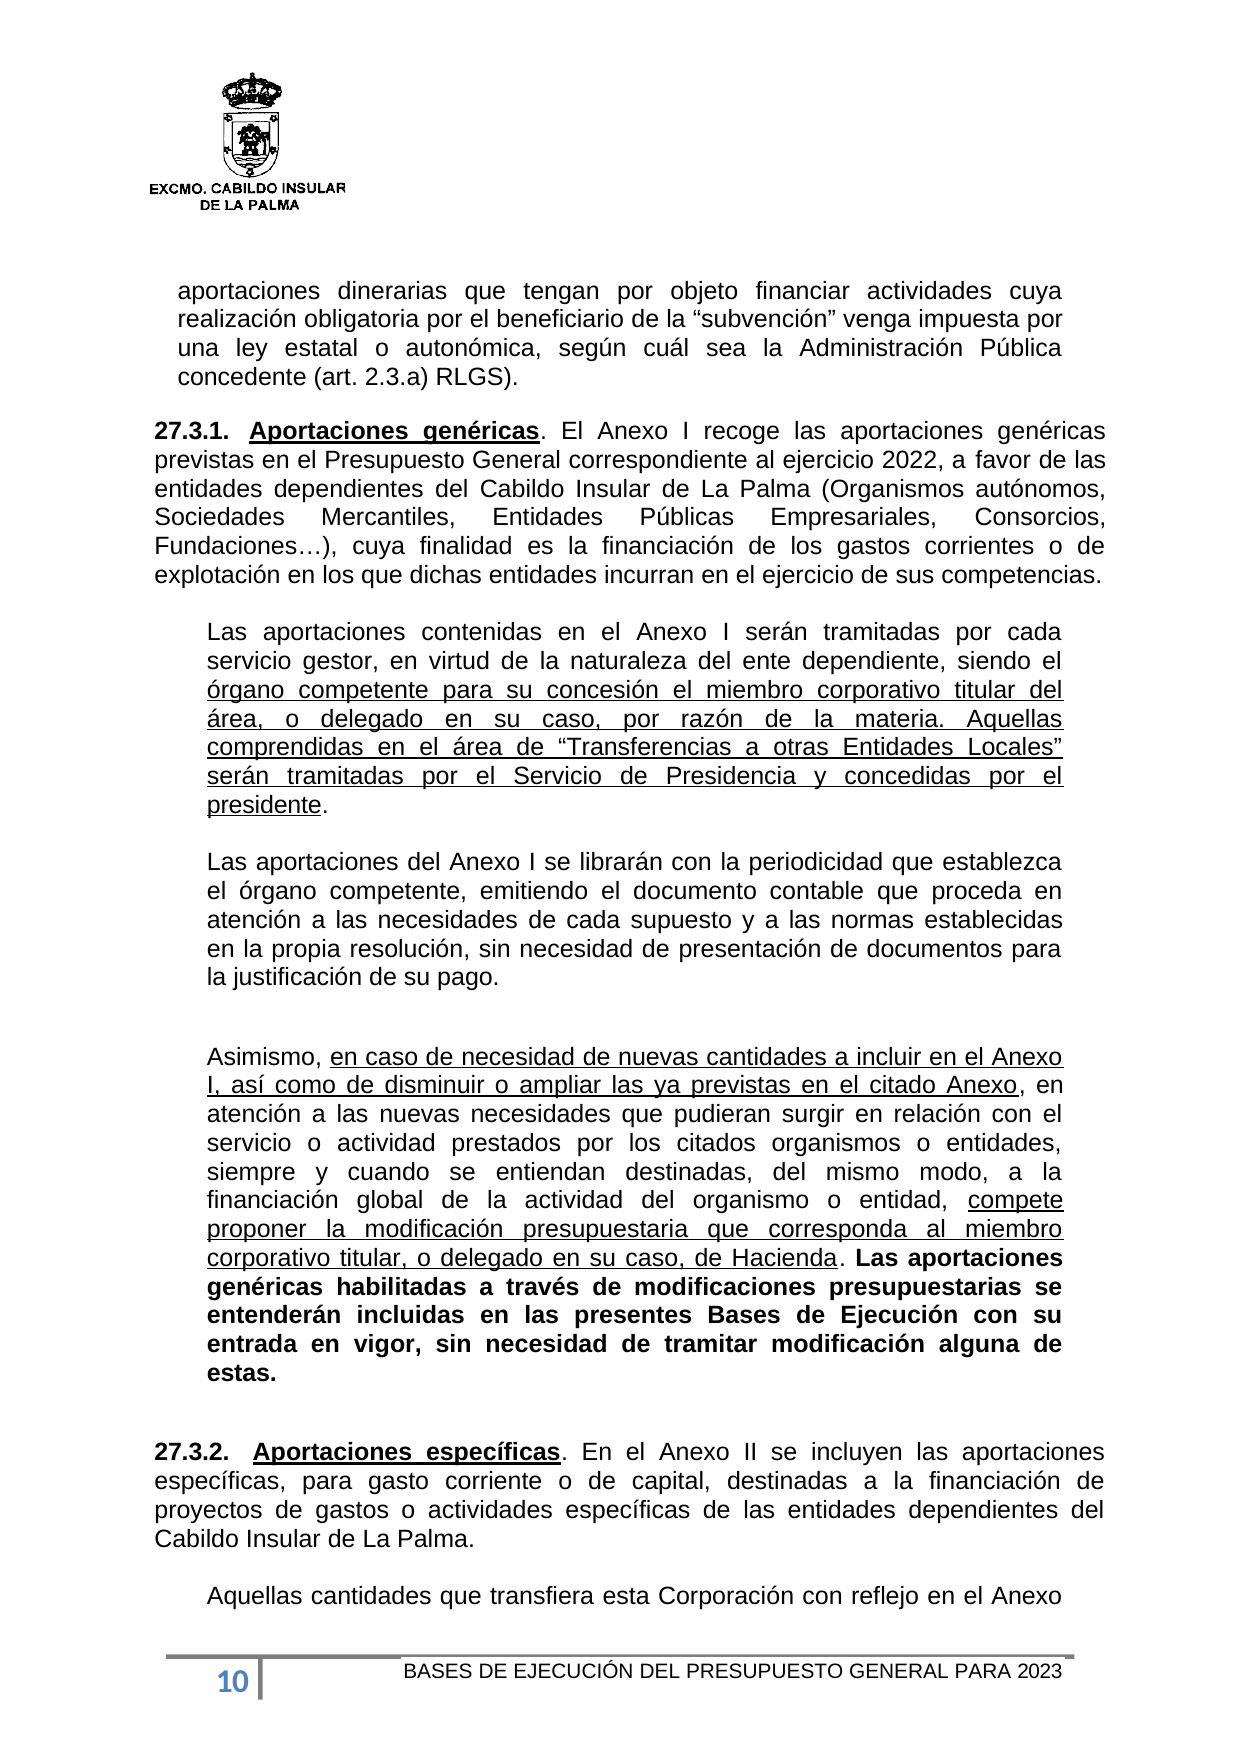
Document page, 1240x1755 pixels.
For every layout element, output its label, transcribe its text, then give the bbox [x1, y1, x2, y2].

text Aquellas cantidades que transfiera esta Corporación con reflejo en el Anexo [207, 1581, 1063, 1610]
text presidente. [207, 787, 1063, 818]
text aportaciones dinerarias que tengan por objeto financiar actividades cuya realización obligatoria por el beneficiario de la “subvención” venga impuesta por una ley estatal o autonómica, según cuál sea la Administración Pública concedente (art. 2.3.a) RLGS). [177, 276, 1063, 391]
text corporativo titular, o delegado en su caso, de Hacienda. Las aportaciones genéricas habilitadas a través de modificaciones presupuestarias se entenderán incluidas en las presentes Bases de Ejecución con su entrada en vigor, sin necesidad de tramitar modificación alguna de estas. [207, 1240, 1063, 1387]
list Aportaciones genéricas. El Anexo I recoge las aportaciones genéricas previstas en el Presupuesto General correspondiente al ejercicio 2022, a favor de las entidades dependientes del Cabildo Insular de La Palma (Organismos autónomos, Sociedades Mercantiles, Entidades Públicas Empresariales, Consorcios, Fundaciones…), cuya finalidad es la financiación de los gastos corrientes o de explotación en los que dichas entidades incurran en el ejercicio de sus competencias. [154, 416, 1106, 588]
text Las aportaciones contenidas en el Anexo I serán tramitadas por cada servicio gestor, en virtud de la naturaleza del ente dependiente, siendo el órgano competente para su concesión el miembro corporativo titular del [207, 617, 1063, 700]
text área, o delegado en su caso, por razón de la materia. Aquellas [207, 701, 1063, 729]
text comprendidas en el área de “Transferencias a otras Entidades Locales” [207, 730, 1063, 757]
text Las aportaciones del Anexo I se librarán con la periodicidad que establezca el órgano competente, emitiendo el documento contable que proceda en atención a las necesidades de cada supuesto y a las normas establecidas en la propia resolución, sin necesidad de presentación de documentos para la justificación de su pago. [207, 847, 1063, 991]
text Asimismo, en caso de necesidad de nuevas cantidades a incluir en el Anexo I, así como de disminuir o ampliar las ya previstas en el citado Anexo, en atención a las nuevas necesidades que pudieran surgir en relación con el servicio o actividad prestados por los citados organismos o entidades, siempre y cuando se entiendan destinadas, del mismo modo, a la financiación global de la actividad del organismo o entidad, compete proponer la modificación presupuestaria que corresponda al miembro [207, 1042, 1063, 1239]
text serán tramitadas por el Servicio de Presidencia y concedidas por el [207, 759, 1063, 786]
list Aportaciones específicas. En el Anexo II se incluyen las aportaciones específicas, para gasto corriente o de capital, destinadas a la financiación de proyectos de gastos o actividades específicas de las entidades dependientes del Cabildo Insular de La Palma. [154, 1437, 1106, 1552]
